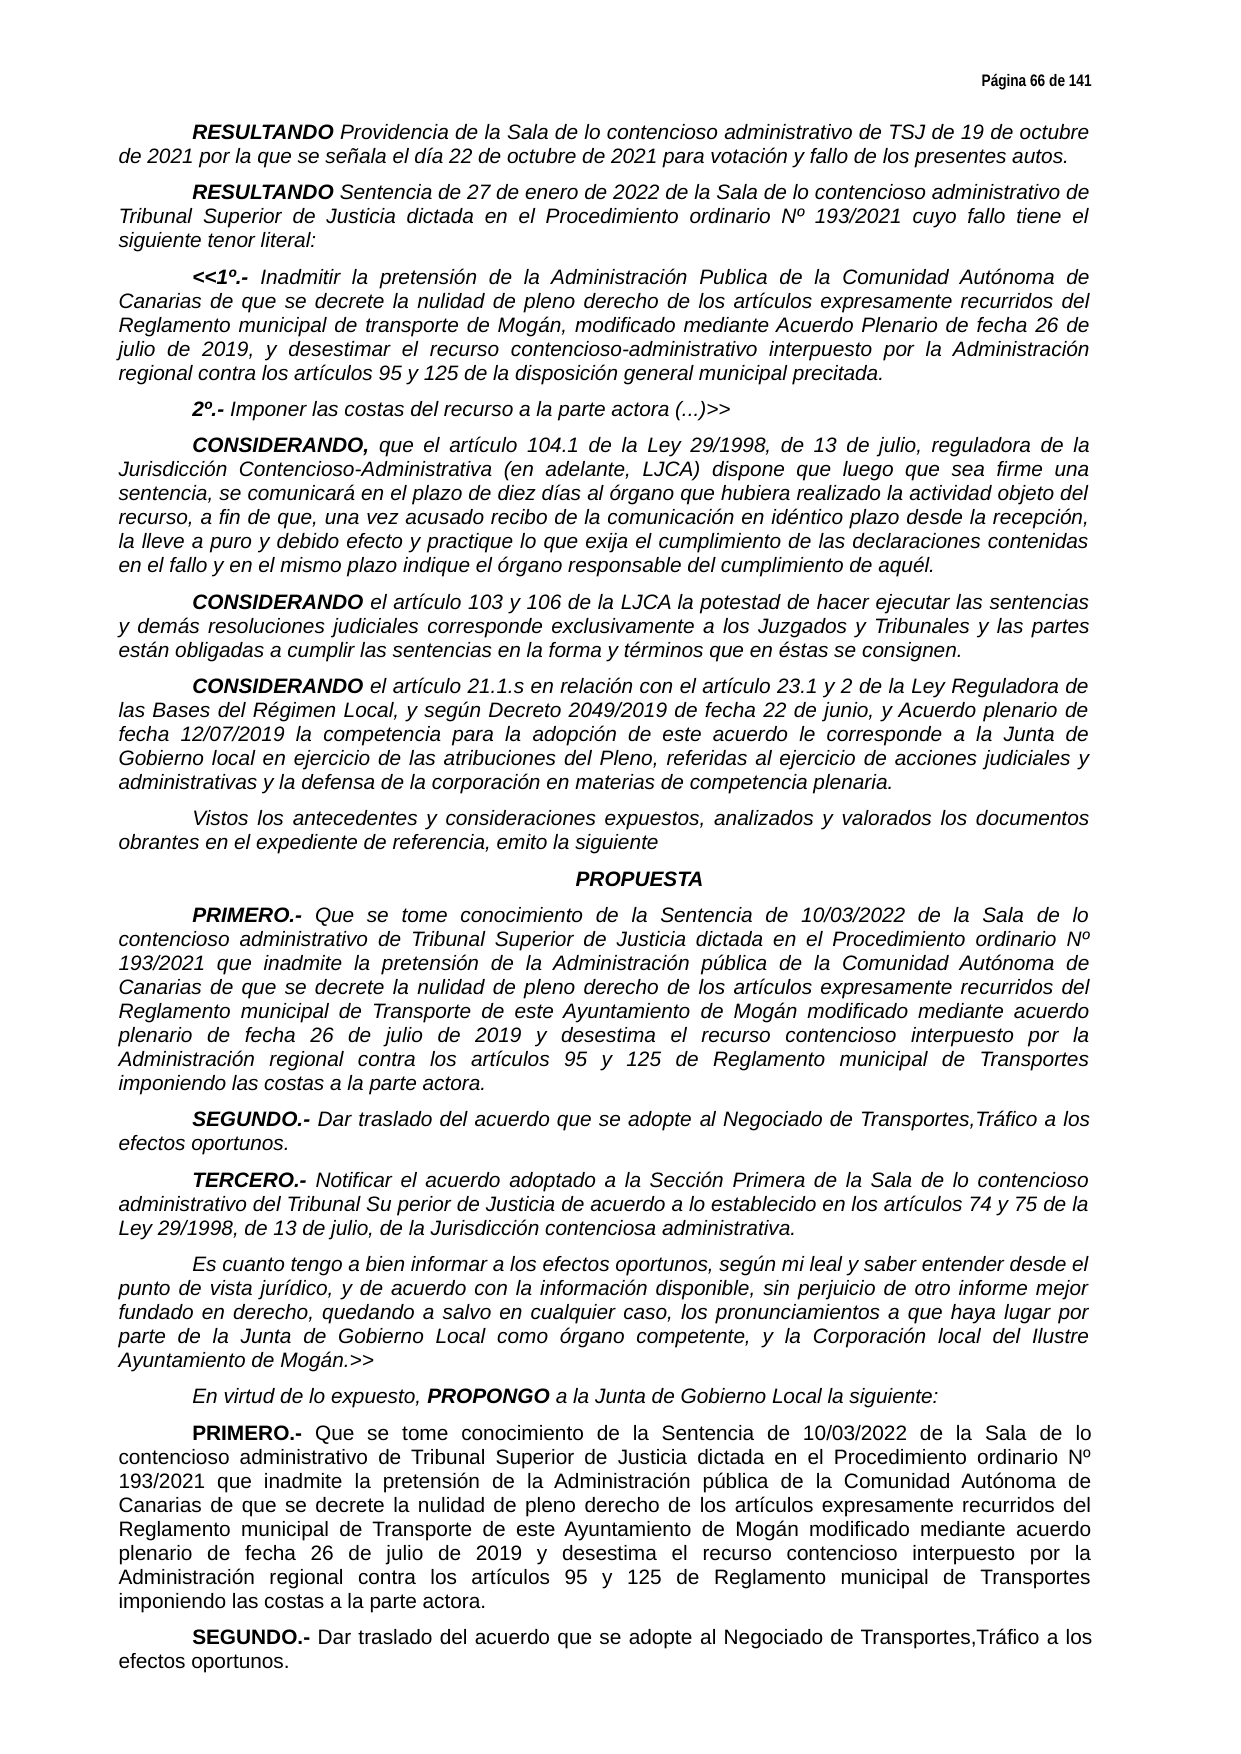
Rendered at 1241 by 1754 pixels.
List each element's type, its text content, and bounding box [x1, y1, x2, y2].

text Vistos los antecedentes y consideraciones expuestos, analizados y valorados los documentos obrantes en el expediente de referencia, emito la siguiente [118, 806, 1092, 854]
text SEGUNDO.- Dar traslado del acuerdo que se adopte al Negociado de Transportes,Tráfico a los efectos oportunos. [118, 1107, 1092, 1155]
text RESULTANDO Sentencia de 27 de enero de 2022 de la Sala de lo contencioso administrativo de Tribunal Superior de Justicia dictada en el Procedimiento ordinario Nº 193/2021 cuyo fallo tiene el siguiente tenor literal: [118, 180, 1092, 252]
text <<1º.- Inadmitir la pretensión de la Administración Publica de la Comunidad Autónoma de Canarias de que se decrete la nulidad de pleno derecho de los artículos expresamente recurridos del Reglamento municipal de transporte de Mogán, modificado mediante Acuerdo Plenario de fecha 26 de julio de 2019, y desestimar el recurso contencioso-administrativo interpuesto por la Administración regional contra los artículos 95 y 125 de la disposición general municipal precitada. [118, 264, 1092, 384]
text PRIMERO.- Que se tome conocimiento de la Sentencia de 10/03/2022 de la Sala de lo contencioso administrativo de Tribunal Superior de Justicia dictada en el Procedimiento ordinario Nº 193/2021 que inadmite la pretensión de la Administración pública de la Comunidad Autónoma de Canarias de que se decrete la nulidad de pleno derecho de los artículos expresamente recurridos del Reglamento municipal de Transporte de este Ayuntamiento de Mogán modificado mediante acuerdo plenario de fecha 26 de julio de 2019 y desestima el recurso contencioso interpuesto por la Administración regional contra los artículos 95 y 125 de Reglamento municipal de Transportes imponiendo las costas a la parte actora. [118, 903, 1092, 1095]
text TERCERO.- Notificar el acuerdo adoptado a la Sección Primera de la Sala de lo contencioso administrativo del Tribunal Su perior de Justicia de acuerdo a lo establecido en los artículos 74 y 75 de la Ley 29/1998, de 13 de julio, de la Jurisdicción contenciosa administrativa. [118, 1168, 1092, 1239]
text RESULTANDO Providencia de la Sala de lo contencioso administrativo de TSJ de 19 de octubre de 2021 por la que se señala el día 22 de octubre de 2021 para votación y fallo de los presentes autos. [118, 120, 1092, 168]
text SEGUNDO.- Dar traslado del acuerdo que se adopte al Negociado de Transportes,Tráfico a los efectos oportunos. [118, 1625, 1092, 1673]
text PROPUESTA [118, 867, 1092, 891]
text CONSIDERANDO, que el artículo 104.1 de la Ley 29/1998, de 13 de julio, reguladora de la Jurisdicción Contencioso-Administrativa (en adelante, LJCA) dispone que luego que sea firme una sentencia, se comunicará en el plazo de diez días al órgano que hubiera realizado la actividad objeto del recurso, a fin de que, una vez acusado recibo de la comunicación en idéntico plazo desde la recepción, la lleve a puro y debido efecto y practique lo que exija el cumplimiento de las declaraciones contenidas en el fallo y en el mismo plazo indique el órgano responsable del cumplimiento de aquél. [118, 433, 1092, 577]
text En virtud de lo expuesto, PROPONGO a la Junta de Gobierno Local la siguiente: [118, 1384, 1092, 1408]
text 2º.- Imponer las costas del recurso a la parte actora (...)>> [118, 397, 1092, 421]
text CONSIDERANDO el artículo 103 y 106 de la LJCA la potestad de hacer ejecutar las sentencias y demás resoluciones judiciales corresponde exclusivamente a los Juzgados y Tribunales y las partes están obligadas a cumplir las sentencias en la forma y términos que en éstas se consignen. [118, 589, 1092, 661]
text Es cuanto tengo a bien informar a los efectos oportunos, según mi leal y saber entender desde el punto de vista jurídico, y de acuerdo con la información disponible, sin perjuicio de otro informe mejor fundado en derecho, quedando a salvo en cualquier caso, los pronunciamientos a que haya lugar por parte de la Junta de Gobierno Local como órgano competente, y la Corporación local del Ilustre Ayuntamiento de Mogán.>> [118, 1252, 1092, 1372]
text CONSIDERANDO el artículo 21.1.s en relación con el artículo 23.1 y 2 de la Ley Reguladora de las Bases del Régimen Local, y según Decreto 2049/2019 de fecha 22 de junio, y Acuerdo plenario de fecha 12/07/2019 la competencia para la adopción de este acuerdo le corresponde a la Junta de Gobierno local en ejercicio de las atribuciones del Pleno, referidas al ejercicio de acciones judiciales y administrativas y la defensa de la corporación en materias de competencia plenaria. [118, 674, 1092, 794]
text PRIMERO.- Que se tome conocimiento de la Sentencia de 10/03/2022 de la Sala de lo contencioso administrativo de Tribunal Superior de Justicia dictada en el Procedimiento ordinario Nº 193/2021 que inadmite la pretensión de la Administración pública de la Comunidad Autónoma de Canarias de que se decrete la nulidad de pleno derecho de los artículos expresamente recurridos del Reglamento municipal de Transporte de este Ayuntamiento de Mogán modificado mediante acuerdo plenario de fecha 26 de julio de 2019 y desestima el recurso contencioso interpuesto por la Administración regional contra los artículos 95 y 125 de Reglamento municipal de Transportes imponiendo las costas a la parte actora. [118, 1421, 1092, 1612]
